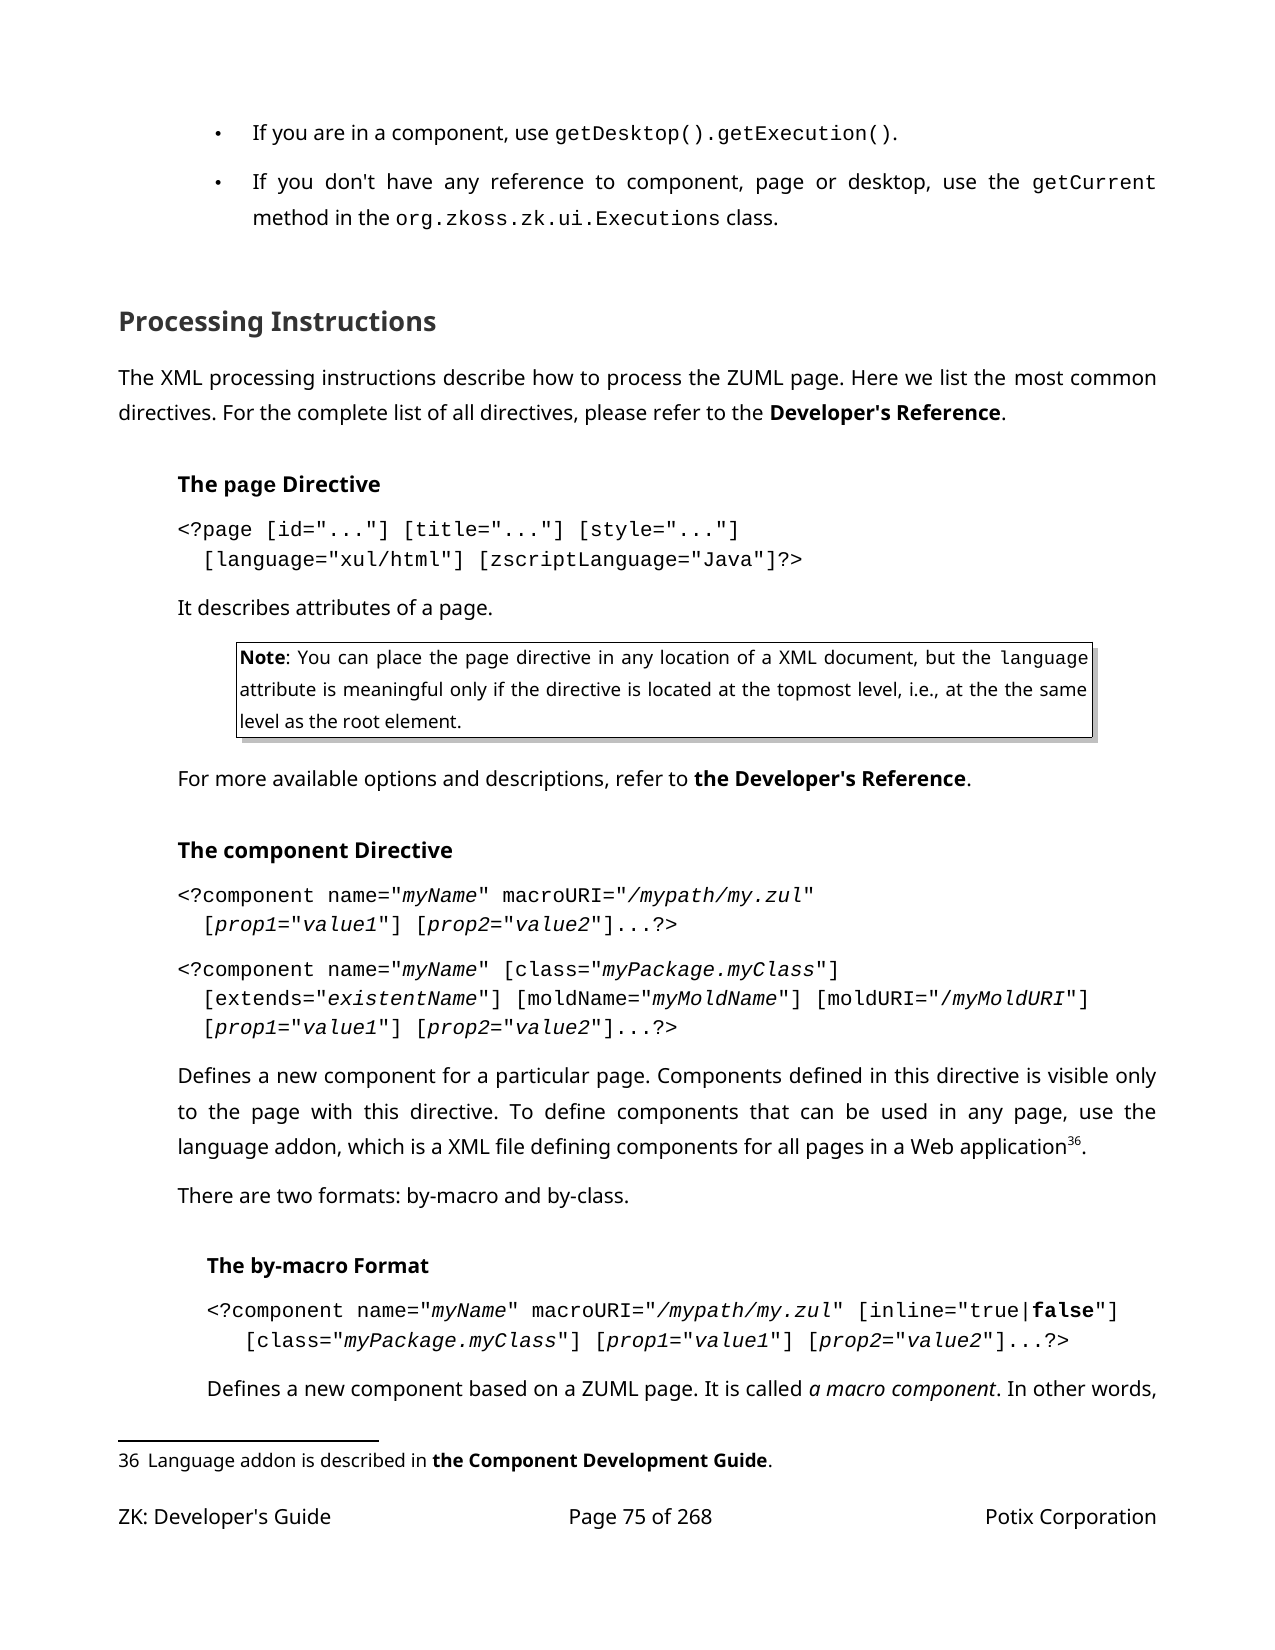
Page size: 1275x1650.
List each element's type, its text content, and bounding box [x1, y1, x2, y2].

list If you don't have any reference to component, page or desktop, use the getCurrent method in the org.zkoss.zk.ui.Executions class. [215, 167, 1157, 231]
text Defines a new component based on a ZUML page. It is called a macro component. In other words, [207, 1374, 1157, 1402]
text Note: You can place the page directive in any location of a XML document, but the language attribute is meaningful only if the directive is located at the topmost level, i.e., at the the same level as the root element. [237, 643, 1092, 737]
text <?page [id="..."] [title="..."] [style="..."] [language="xul/html"] [zscriptLanguage="Java"]?> [177, 519, 1157, 572]
text Language addon is described in the Component Development Guide. [118, 1447, 1157, 1473]
subtitle The component Directive [177, 834, 1157, 864]
subtitle The by-macro Format [207, 1252, 1157, 1280]
list If you are in a component, use getDesktop().getExecution(). [215, 118, 1157, 147]
text Defines a new component for a particular page. Components defined in this directive is visible only to the page with this directive. To define components that can be used in any page, use the language addon, which is a XML file defining components for all pages in a Web application. [177, 1062, 1157, 1160]
text The XML processing instructions describe how to process the ZUML page. Here we list the most common directives. For the complete list of all directives, please refer to the Developer's Reference. [118, 363, 1157, 426]
subtitle The page Directive [177, 468, 1157, 499]
text It describes attributes of a page. [177, 593, 1157, 621]
subtitle Processing Instructions [118, 302, 1157, 339]
text <?component name="myName" macroURI="/mypath/my.zul" [prop1="value1"] [prop2="value2"]...?> [177, 885, 1157, 938]
text There are two formats: by-macro and by-class. [177, 1181, 1157, 1209]
text For more available options and descriptions, refer to the Developer's Reference. [177, 764, 1157, 792]
text <?component name="myName" macroURI="/mypath/my.zul" [inline="true|false"] [class="myPackage.myClass"] [prop1="value1"] [prop2="value2"]...?> [207, 1300, 1157, 1353]
text <?component name="myName" [class="myPackage.myClass"] [extends="existentName"] [moldName="myMoldName"] [moldURI="/myMoldURI"] [prop1="value1"] [prop2="value2"]...?> [177, 959, 1157, 1041]
